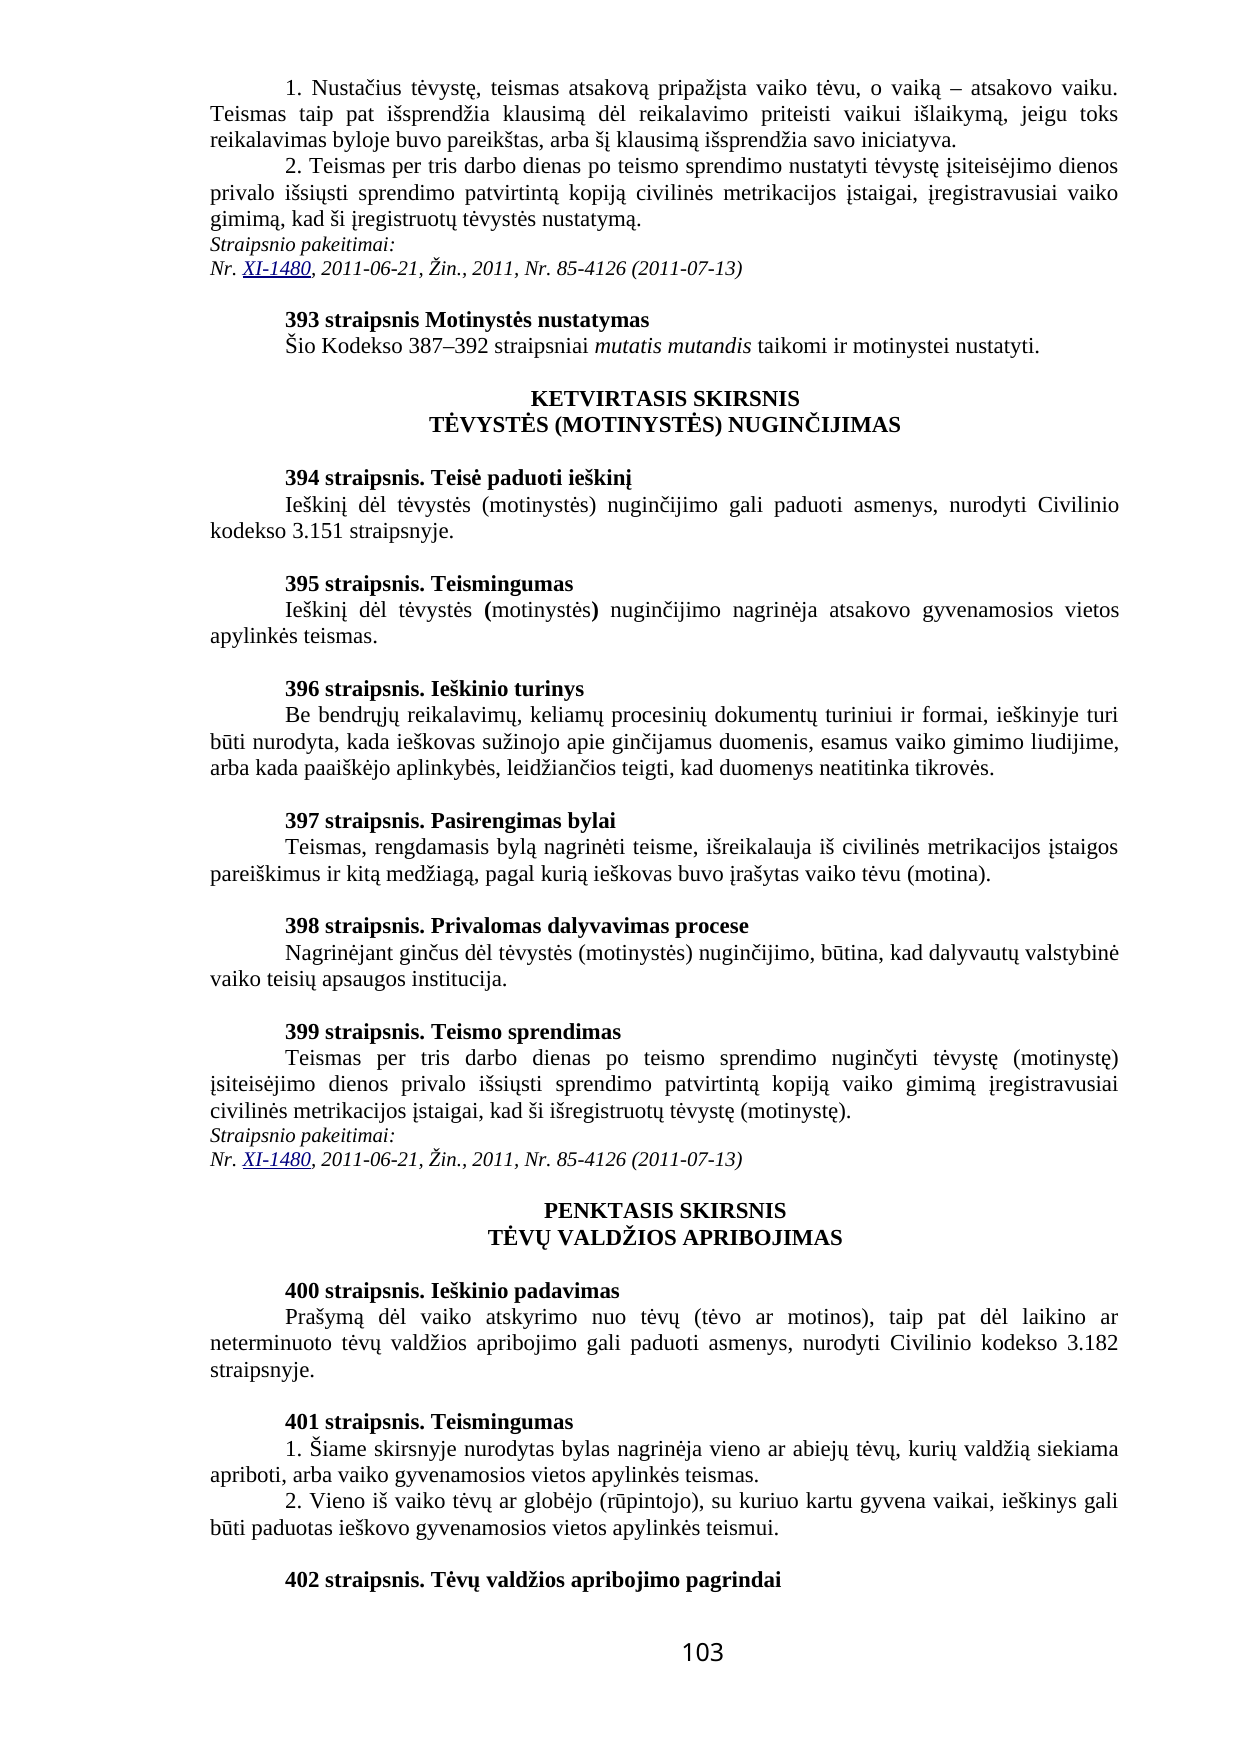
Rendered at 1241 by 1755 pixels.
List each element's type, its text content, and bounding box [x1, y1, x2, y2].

text Nagrinėjant ginčus dėl tėvystės (motinystės) nuginčijimo, būtina, kad dalyvautų valstybinė vaiko teisių apsaugos institucija. [210, 939, 1120, 991]
text Šio Kodekso 387–392 straipsniai mutatis mutandis taikomi ir motinystei nustatyti. [210, 332, 1120, 359]
text 398 straipsnis. Privalomas dalyvavimas procese [210, 912, 1120, 939]
text Nr. XI-1480, 2011-06-21, Žin., 2011, Nr. 85-4126 (2011-07-13) [210, 1147, 1120, 1171]
text Ieškinį dėl tėvystės (motinystės) nuginčijimo nagrinėja atsakovo gyvenamosios vietos apylinkės teismas. [210, 596, 1120, 649]
text Be bendrųjų reikalavimų, keliamų procesinių dokumentų turiniui ir formai, ieškinyje turi būti nurodyta, kada ieškovas sužinojo apie ginčijamus duomenis, esamus vaiko gimimo liudijime, arba kada paaiškėjo aplinkybės, leidžiančios teigti, kad duomenys neatitinka tikrovės. [210, 701, 1120, 781]
text 397 straipsnis. Pasirengimas bylai [210, 807, 1120, 833]
text 394 straipsnis. Teisė paduoti ieškinį [210, 464, 1120, 491]
text Straipsnio pakeitimai: [210, 232, 1120, 256]
text Teismas per tris darbo dienas po teismo sprendimo nuginčyti tėvystę (motinystę) įsiteisėjimo dienos privalo išsiųsti sprendimo patvirtintą kopiją vaiko gimimą įregistravusiai civilinės metrikacijos įstaigai, kad ši išregistruotų tėvystę (motinystę). [210, 1044, 1120, 1123]
text Teismas, rengdamasis bylą nagrinėti teisme, išreikalauja iš civilinės metrikacijos įstaigos pareiškimus ir kitą medžiagą, pagal kurią ieškovas buvo įrašytas vaiko tėvu (motina). [210, 833, 1120, 886]
text 402 straipsnis. Tėvų valdžios apribojimo pagrindai [210, 1567, 1120, 1593]
text 395 straipsnis. Teismingumas [210, 570, 1120, 596]
subtitle PENKTASIS SKIRSNIS [210, 1198, 1120, 1224]
text Prašymą dėl vaiko atskyrimo nuo tėvų (tėvo ar motinos), taip pat dėl laikino ar neterminuoto tėvų valdžios apribojimo gali paduoti asmenys, nurodyti Civilinio kodekso 3.182 straipsnyje. [210, 1303, 1120, 1382]
subtitle TĖVYSTĖS (MOTINYSTĖS) NUGINČIJIMAS [210, 412, 1120, 438]
text 393 straipsnis Motinystės nustatymas [210, 306, 1120, 332]
text 1. Nustačius tėvystę, teismas atsakovą pripažįsta vaiko tėvu, o vaiką – atsakovo vaiku. Teismas taip pat išsprendžia klausimą dėl reikalavimo priteisti vaikui išlaikymą, jeigu toks reikalavimas byloje buvo pareikštas, arba šį klausimą išsprendžia savo iniciatyva. [210, 73, 1120, 153]
text 2. Teismas per tris darbo dienas po teismo sprendimo nustatyti tėvystę įsiteisėjimo dienos privalo išsiųsti sprendimo patvirtintą kopiją civilinės metrikacijos įstaigai, įregistravusiai vaiko gimimą, kad ši įregistruotų tėvystės nustatymą. [210, 153, 1120, 232]
subtitle TĖVŲ VALDŽIOS APRIBOJIMAS [210, 1224, 1120, 1250]
text Nr. XI-1480, 2011-06-21, Žin., 2011, Nr. 85-4126 (2011-07-13) [210, 256, 1120, 280]
subtitle KETVIRTASIS SKIRSNIS [210, 385, 1120, 412]
text Straipsnio pakeitimai: [210, 1123, 1120, 1147]
text 401 straipsnis. Teismingumas [210, 1408, 1120, 1435]
text Ieškinį dėl tėvystės (motinystės) nuginčijimo gali paduoti asmenys, nurodyti Civilinio kodekso 3.151 straipsnyje. [210, 491, 1120, 543]
text 400 straipsnis. Ieškinio padavimas [210, 1277, 1120, 1303]
text 1. Šiame skirsnyje nurodytas bylas nagrinėja vieno ar abiejų tėvų, kurių valdžią siekiama apriboti, arba vaiko gyvenamosios vietos apylinkės teismas. [210, 1435, 1120, 1487]
text 399 straipsnis. Teismo sprendimas [210, 1018, 1120, 1044]
text 2. Vieno iš vaiko tėvų ar globėjo (rūpintojo), su kuriuo kartu gyvena vaikai, ieškinys gali būti paduotas ieškovo gyvenamosios vietos apylinkės teismui. [210, 1487, 1120, 1540]
text 396 straipsnis. Ieškinio turinys [210, 675, 1120, 701]
